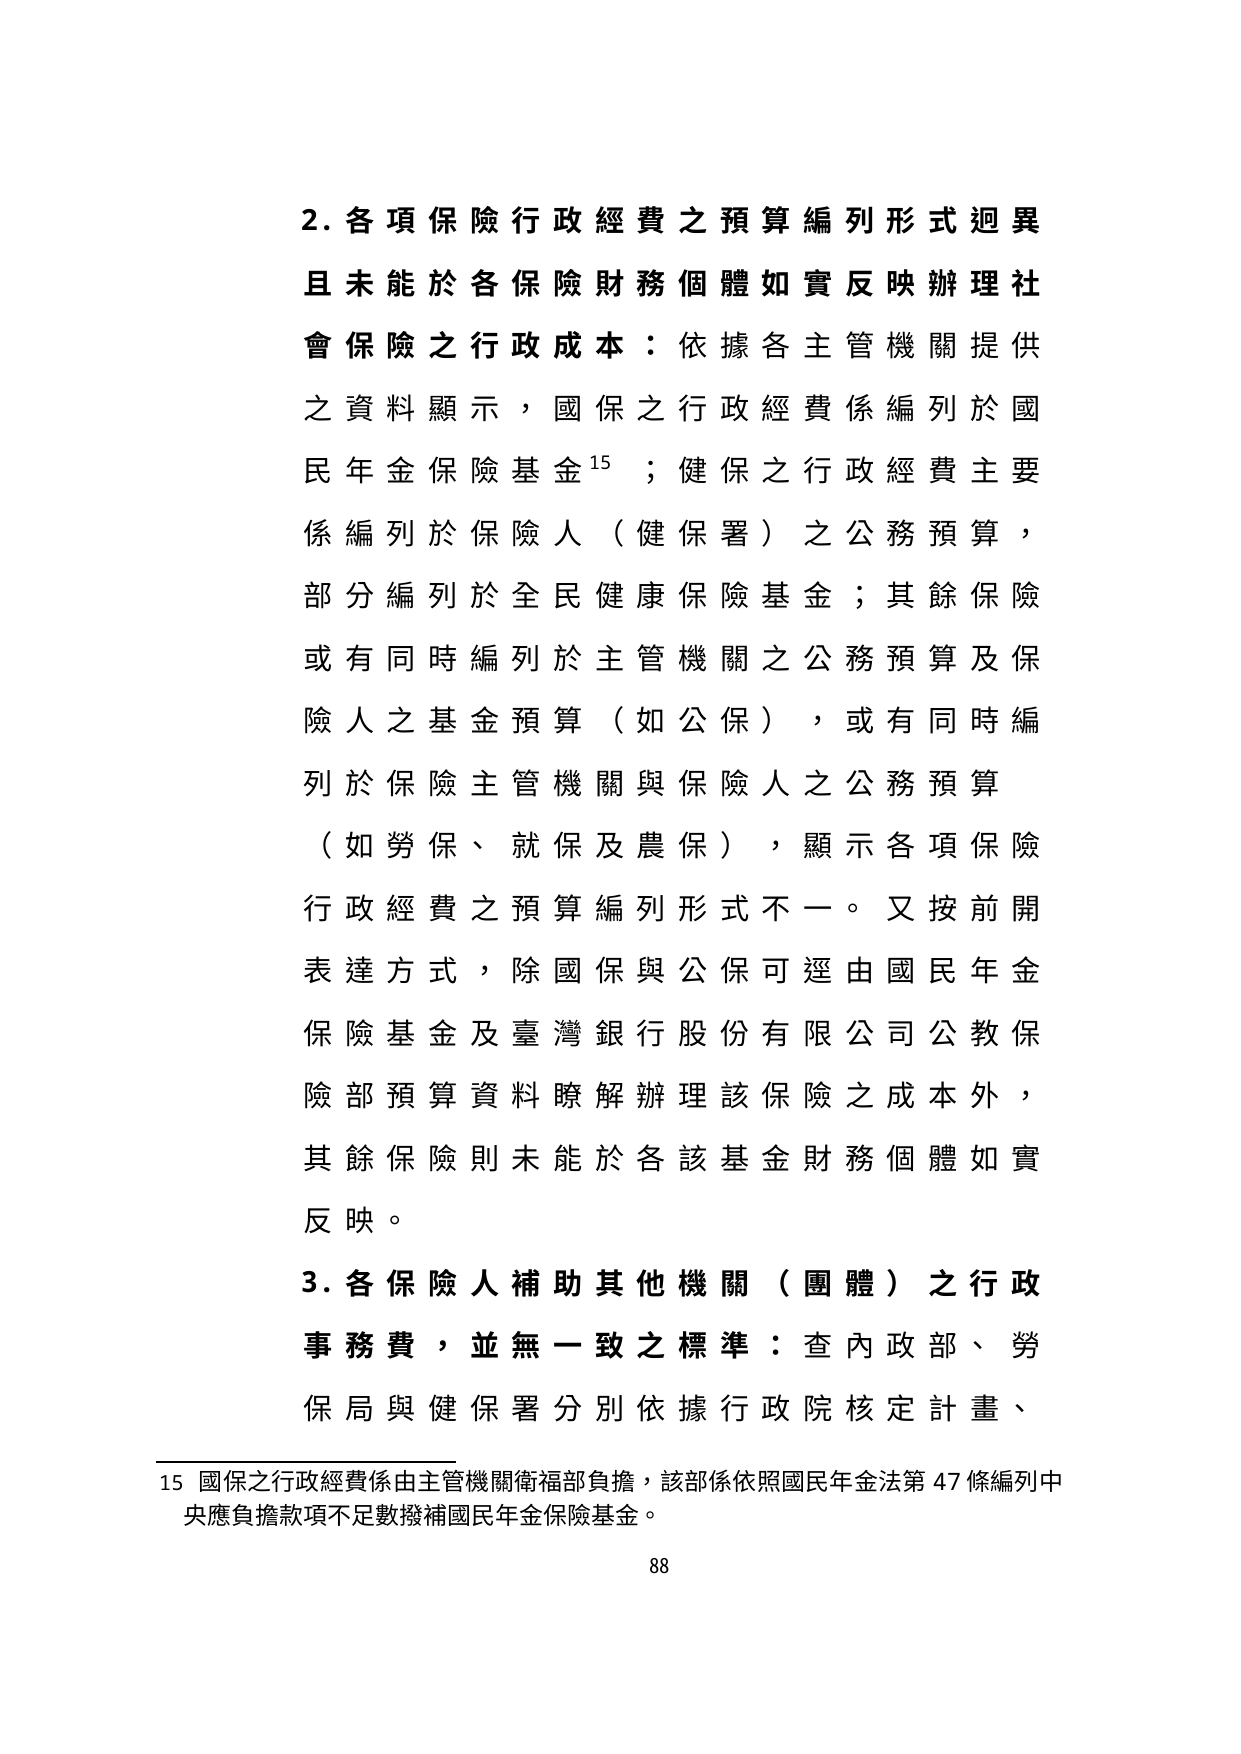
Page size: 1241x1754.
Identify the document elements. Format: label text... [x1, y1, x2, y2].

text 國保之行政經費係由主管機關衛福部負擔，該部係依照國民年金法第47條編列中央應負擔款項不足數撥補國民年金保險基金。 [159, 1462, 1063, 1532]
text 2.各項保險行政經費之預算編列形式迥異且未能於各保險財務個體如實反映辦理社會保險之行政成本：依據各主管機關提供之資料顯示，國保之行政經費係編列於國民年金保險基金；健保之行政經費主要係編列於保險人（健保署）之公務預算，部分編列於全民健康保險基金；其餘保險或有同時編列於主管機關之公務預算及保險人之基金預算（如公保），或有同時編列於保險主管機關與保險人之公務預算（如勞保、就保及農保），顯示各項保險行政經費之預算編列形式不一。又按前開表達方式，除國保與公保可逕由國民年金保險基金及臺灣銀行股份有限公司公教保險部預算資料瞭解辦理該保險之成本外，其餘保險則未能於各該基金財務個體如實反映。 [261, 177, 1047, 1240]
text 3.各保險人補助其他機關（團體）之行政事務費，並無一致之標準：查內政部、勞保局與健保署分別依據行政院核定計畫、 [261, 1240, 1047, 1427]
